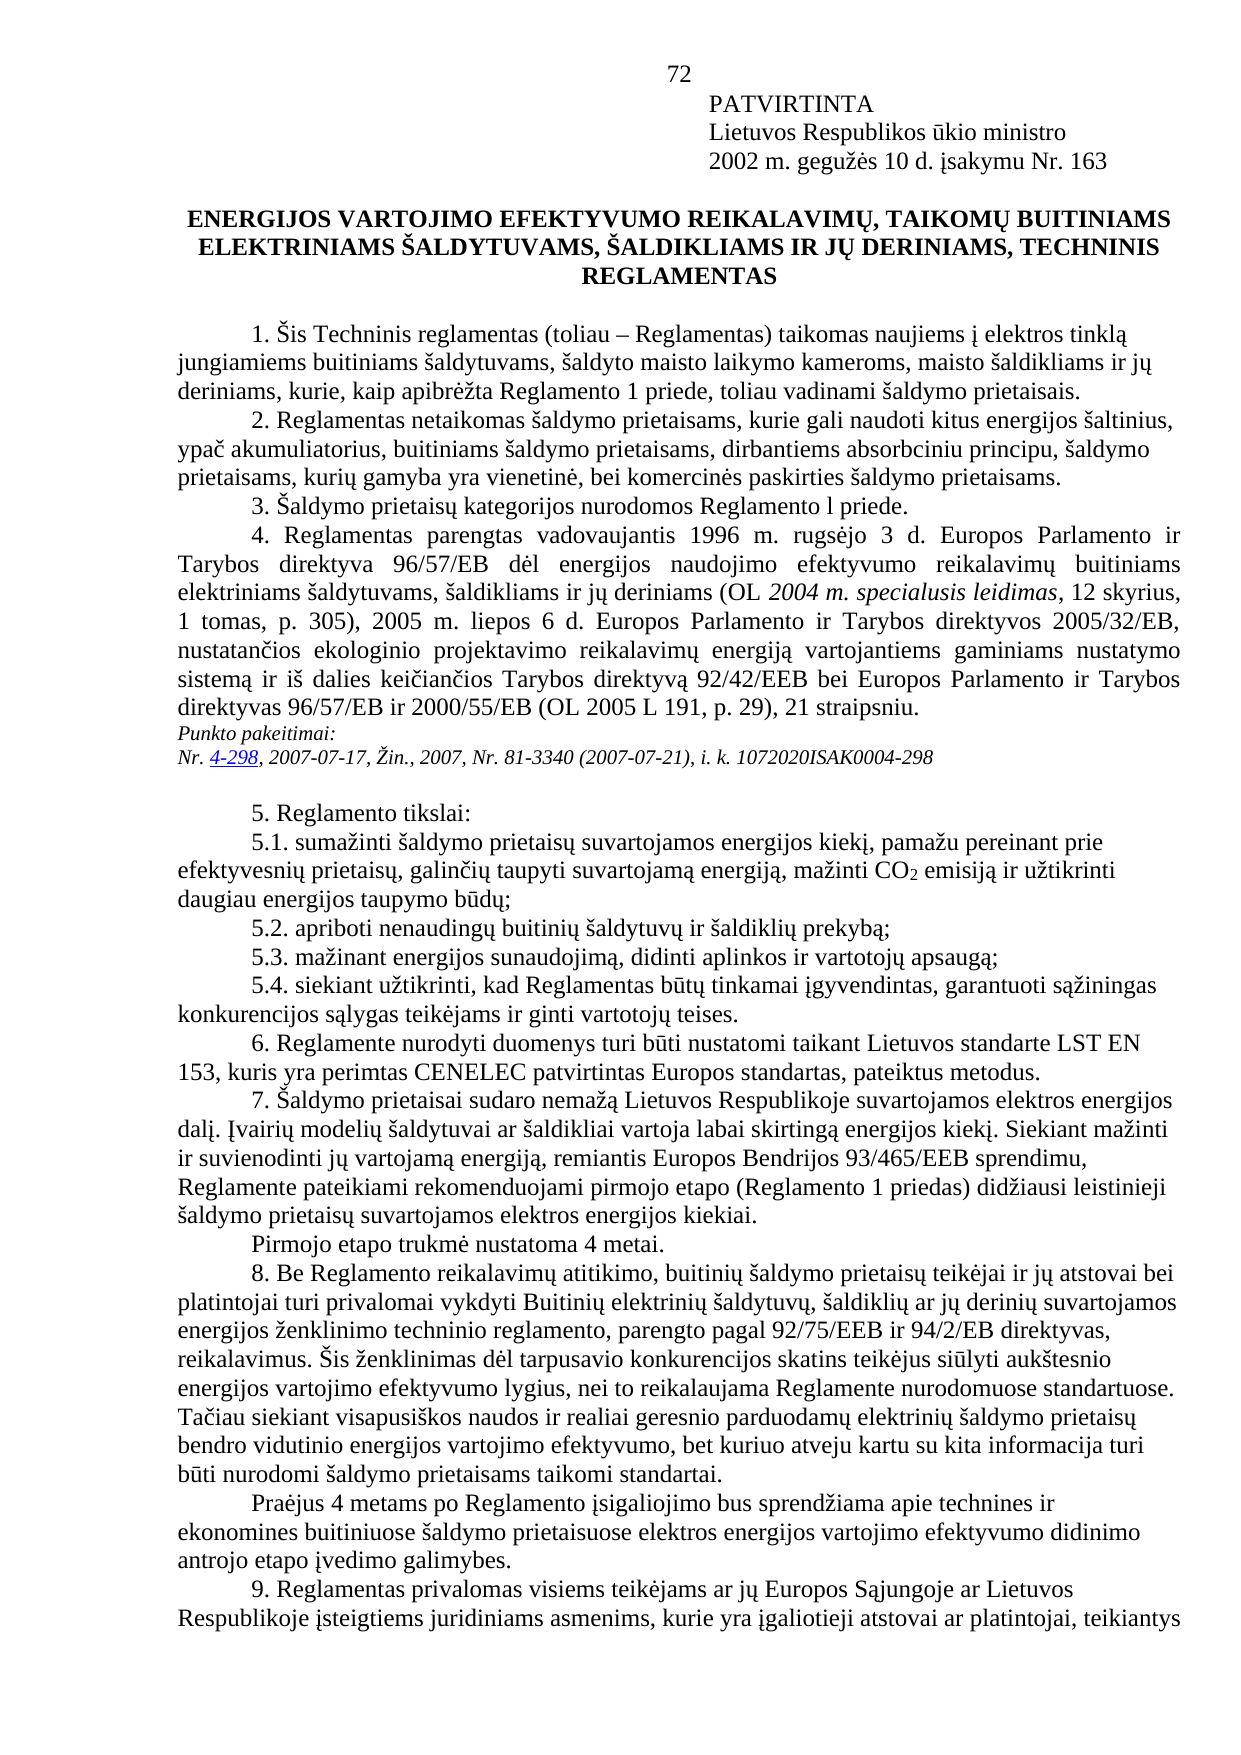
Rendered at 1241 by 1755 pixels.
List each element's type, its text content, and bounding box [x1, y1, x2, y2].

text Nr. 4-298, 2007-07-17, Žin., 2007, Nr. 81-3340 (2007-07-21), i. k. 1072020ISAK0004-298 [177, 745, 1181, 769]
text Pirmojo etapo trukmė nustatoma 4 metai. [177, 1229, 1181, 1258]
text Praėjus 4 metams po Reglamento įsigaliojimo bus sprendžiama apie technines ir ekonomines buitiniuose šaldymo prietaisuose elektros energijos vartojimo efektyvumo didinimo antrojo etapo įvedimo galimybes. [177, 1488, 1181, 1574]
text 8. Be Reglamento reikalavimų atitikimo, buitinių šaldymo prietaisų teikėjai ir jų atstovai bei platintojai turi privalomai vykdyti Buitinių elektrinių šaldytuvų, šaldiklių ar jų derinių suvartojamos energijos ženklinimo techninio reglamento, parengto pagal 92/75/EEB ir 94/2/EB direktyvas, reikalavimus. Šis ženklinimas dėl tarpusavio konkurencijos skatins teikėjus siūlyti aukštesnio energijos vartojimo efektyvumo lygius, nei to reikalaujama Reglamente nurodomuose standartuose. Tačiau siekiant visapusiškos naudos ir realiai geresnio parduodamų elektrinių šaldymo prietaisų bendro vidutinio energijos vartojimo efektyvumo, bet kuriuo atveju kartu su kita informacija turi būti nurodomi šaldymo prietaisams taikomi standartai. [177, 1258, 1181, 1488]
text 2002 m. gegužės 10 d. įsakymu Nr. 163 [177, 146, 1181, 175]
text 3. Šaldymo prietaisų kategorijos nurodomos Reglamento l priede. [177, 491, 1181, 520]
text 7. Šaldymo prietaisai sudaro nemažą Lietuvos Respublikoje suvartojamos elektros energijos dalį. Įvairių modelių šaldytuvai ar šaldikliai vartoja labai skirtingą energijos kiekį. Siekiant mažinti ir suvienodinti jų vartojamą energiją, remiantis Europos Bendrijos 93/465/EEB sprendimu, Reglamente pateikiami rekomenduojami pirmojo etapo (Reglamento 1 priedas) didžiausi leistinieji šaldymo prietaisų suvartojamos elektros energijos kiekiai. [177, 1086, 1181, 1229]
text 5.4. siekiant užtikrinti, kad Reglamentas būtų tinkamai įgyvendintas, garantuoti sąžiningas konkurencijos sąlygas teikėjams ir ginti vartotojų teises. [177, 971, 1181, 1028]
text 2. Reglamentas netaikomas šaldymo prietaisams, kurie gali naudoti kitus energijos šaltinius, ypač akumuliatorius, buitiniams šaldymo prietaisams, dirbantiems absorbciniu principu, šaldymo prietaisams, kurių gamyba yra vienetinė, bei komercinės paskirties šaldymo prietaisams. [177, 405, 1181, 491]
text Punkto pakeitimai: [177, 721, 1181, 745]
text Lietuvos Respublikos ūkio ministro [177, 117, 1181, 146]
text 9. Reglamentas privalomas visiems teikėjams ar jų Europos Sąjungoje ar Lietuvos Respublikoje įsteigtiems juridiniams asmenims, kurie yra įgaliotieji atstovai ar platintojai, teikiantys [177, 1574, 1181, 1632]
text 1. Šis Techninis reglamentas (toliau – Reglamentas) taikomas naujiems į elektros tinklą jungiamiems buitiniams šaldytuvams, šaldyto maisto laikymo kameroms, maisto šaldikliams ir jų deriniams, kurie, kaip apibrėžta Reglamento 1 priede, toliau vadinami šaldymo prietaisais. [177, 319, 1181, 405]
text 5.3. mažinant energijos sunaudojimą, didinti aplinkos ir vartotojų apsaugą; [177, 942, 1181, 971]
text ENERGIJOS VARTOJIMO EFEKTYVUMO REIKALAVIMŲ, TAIKOMŲ BUITINIAMS ELEKTRINIAMS ŠALDYTUVAMS, ŠALDIKLIAMS IR JŲ DERINIAMS, TECHNINIS REGLAMENTAS [177, 204, 1181, 290]
text 5. Reglamento tikslai: [177, 798, 1181, 827]
text 6. Reglamente nurodyti duomenys turi būti nustatomi taikant Lietuvos standarte LST EN 153, kuris yra perimtas CENELEC patvirtintas Europos standartas, pateiktus metodus. [177, 1028, 1181, 1086]
text 5.1. sumažinti šaldymo prietaisų suvartojamos energijos kiekį, pamažu pereinant prie efektyvesnių prietaisų, galinčių taupyti suvartojamą energiją, mažinti CO2 emisiją ir užtikrinti daugiau energijos taupymo būdų; [177, 827, 1181, 913]
text PATVIRTINTA [709, 89, 1181, 117]
text 5.2. apriboti nenaudingų buitinių šaldytuvų ir šaldiklių prekybą; [177, 913, 1181, 942]
text 4. Reglamentas parengtas vadovaujantis 1996 m. rugsėjo 3 d. Europos Parlamento ir Tarybos direktyva 96/57/EB dėl energijos naudojimo efektyvumo reikalavimų buitiniams elektriniams šaldytuvams, šaldikliams ir jų deriniams (OL 2004 m. specialusis leidimas, 12 skyrius, 1 tomas, p. 305), 2005 m. liepos 6 d. Europos Parlamento ir Tarybos direktyvos 2005/32/EB, nustatančios ekologinio projektavimo reikalavimų energiją vartojantiems gaminiams nustatymo sistemą ir iš dalies keičiančios Tarybos direktyvą 92/42/EEB bei Europos Parlamento ir Tarybos direktyvas 96/57/EB ir 2000/55/EB (OL 2005 L 191, p. 29), 21 straipsniu. [177, 520, 1181, 721]
